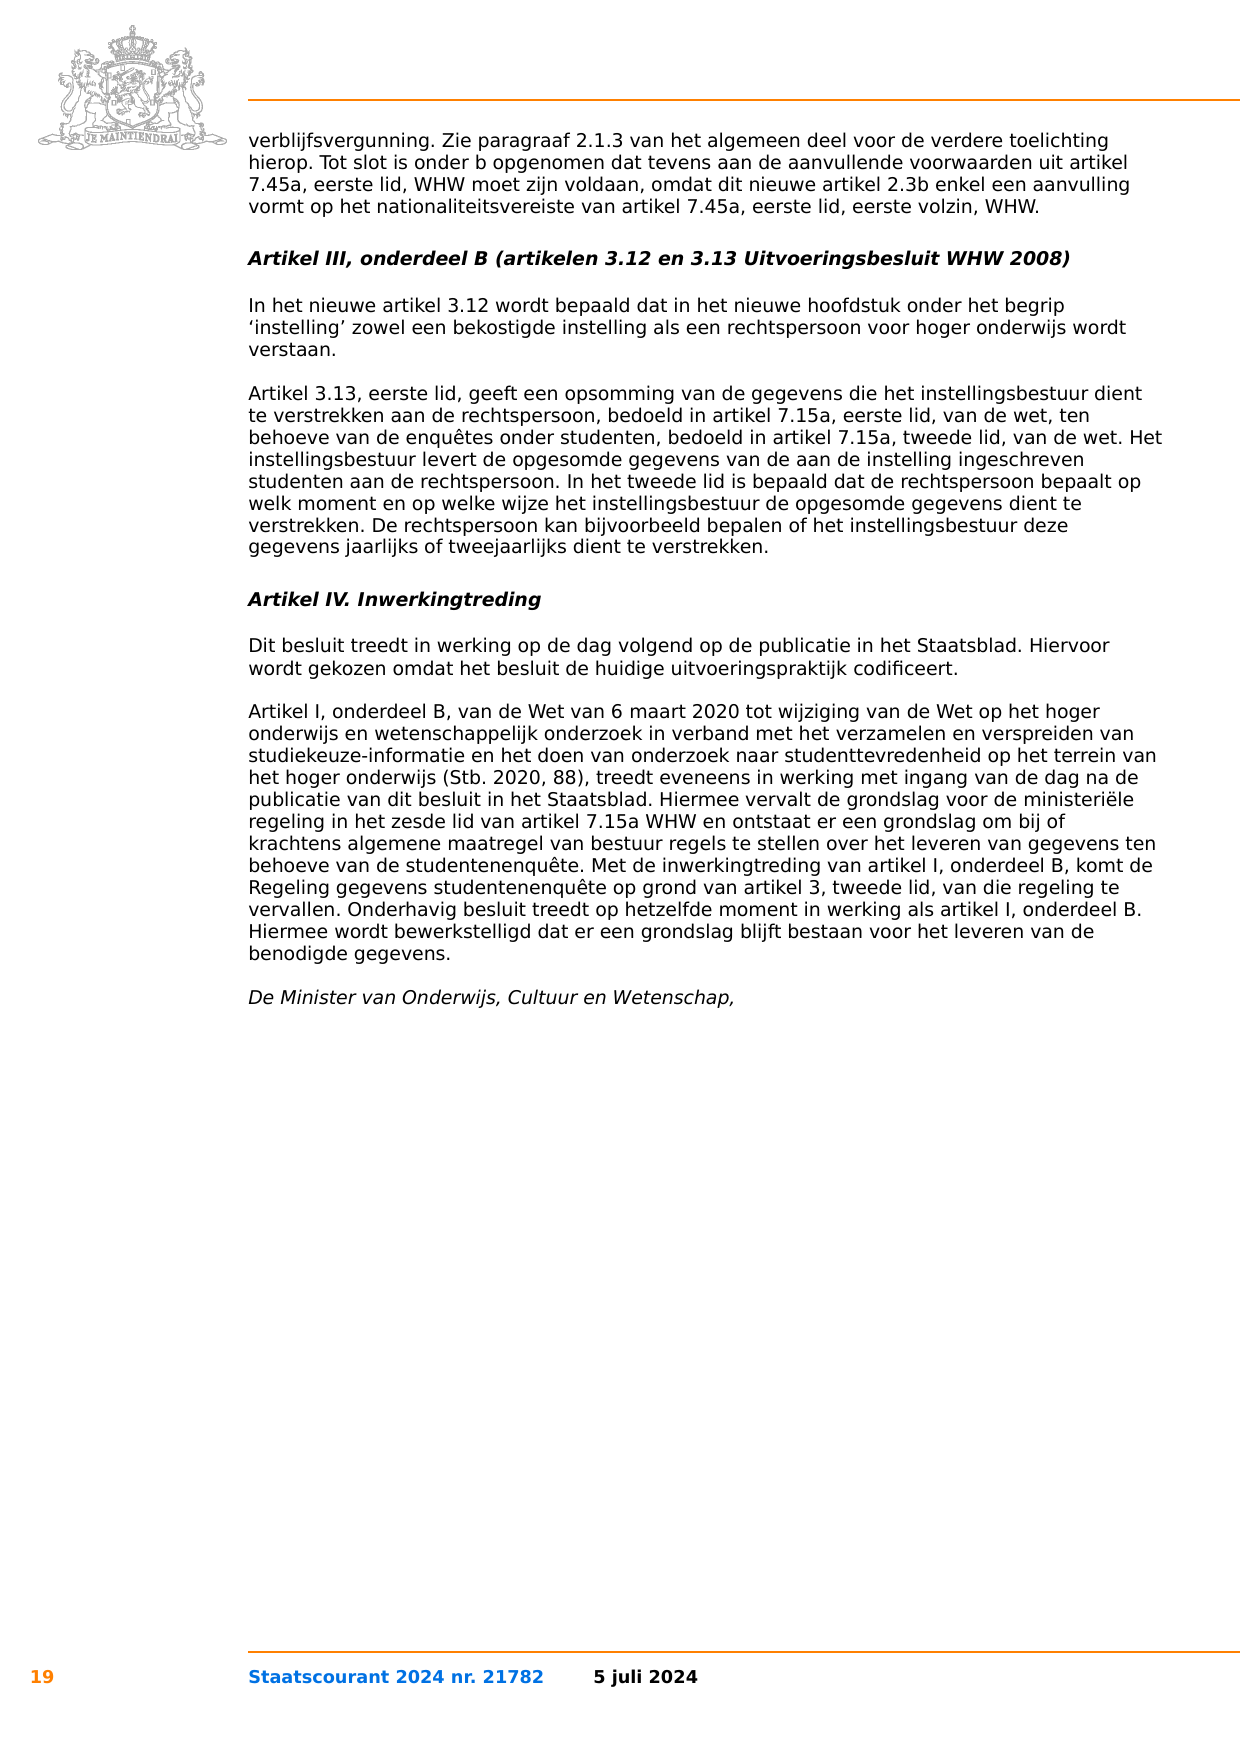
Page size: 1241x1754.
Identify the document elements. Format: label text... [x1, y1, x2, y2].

subtitle Artikel IV. Inwerkingtreding [248, 588, 1163, 610]
text Dit besluit treedt in werking op de dag volgend op de publicatie in het Staatsblad. Hiervoor wordt gekozen omdat het besluit de huidige uitvoeringspraktijk codificeert. [248, 635, 1163, 679]
subtitle Artikel III, onderdeel B (artikelen 3.12 en 3.13 Uitvoeringsbesluit WHW 2008) [248, 248, 1163, 270]
picture [38, 25, 227, 150]
text De Minister van Onderwijs, Cultuur en Wetenschap, [248, 987, 1163, 1009]
text verblijfsvergunning. Zie paragraaf 2.1.3 van het algemeen deel voor de verdere toelichting hierop. Tot slot is onder b opgenomen dat tevens aan de aanvullende voorwaarden uit artikel 7.45a, eerste lid, WHW moet zijn voldaan, omdat dit nieuwe artikel 2.3b enkel een aanvulling vormt op het nationaliteitsvereiste van artikel 7.45a, eerste lid, eerste volzin, WHW. [248, 130, 1163, 218]
text Artikel 3.13, eerste lid, geeft een opsomming van de gegevens die het instellingsbestuur dient te verstrekken aan de rechtspersoon, bedoeld in artikel 7.15a, eerste lid, van de wet, ten behoeve van de enquêtes onder studenten, bedoeld in artikel 7.15a, tweede lid, van de wet. Het instellingsbestuur levert de opgesomde gegevens van de aan de instelling ingeschreven studenten aan de rechtspersoon. In het tweede lid is bepaald dat de rechtspersoon bepaalt op welk moment en op welke wijze het instellingsbestuur de opgesomde gegevens dient te verstrekken. De rechtspersoon kan bijvoorbeeld bepalen of het instellingsbestuur deze gegevens jaarlijks of tweejaarlijks dient te verstrekken. [248, 383, 1163, 558]
text In het nieuwe artikel 3.12 wordt bepaald dat in het nieuwe hoofdstuk onder het begrip ‘instelling’ zowel een bekostigde instelling als een rechtspersoon voor hoger onderwijs wordt verstaan. [248, 295, 1163, 361]
text Artikel I, onderdeel B, van de Wet van 6 maart 2020 tot wijziging van de Wet op het hoger onderwijs en wetenschappelijk onderzoek in verband met het verzamelen en verspreiden van studiekeuze-informatie en het doen van onderzoek naar studenttevredenheid op het terrein van het hoger onderwijs (Stb. 2020, 88), treedt eveneens in werking met ingang van de dag na de publicatie van dit besluit in het Staatsblad. Hiermee vervalt de grondslag voor de ministeriële regeling in het zesde lid van artikel 7.15a WHW en ontstaat er een grondslag om bij of krachtens algemene maatregel van bestuur regels te stellen over het leveren van gegevens ten behoeve van de studentenenquête. Met de inwerkingtreding van artikel I, onderdeel B, komt de Regeling gegevens studentenenquête op grond van artikel 3, tweede lid, van die regeling te vervallen. Onderhavig besluit treedt op hetzelfde moment in werking als artikel I, onderdeel B. Hiermee wordt bewerkstelligd dat er een grondslag blijft bestaan voor het leveren van de benodigde gegevens. [248, 701, 1163, 965]
